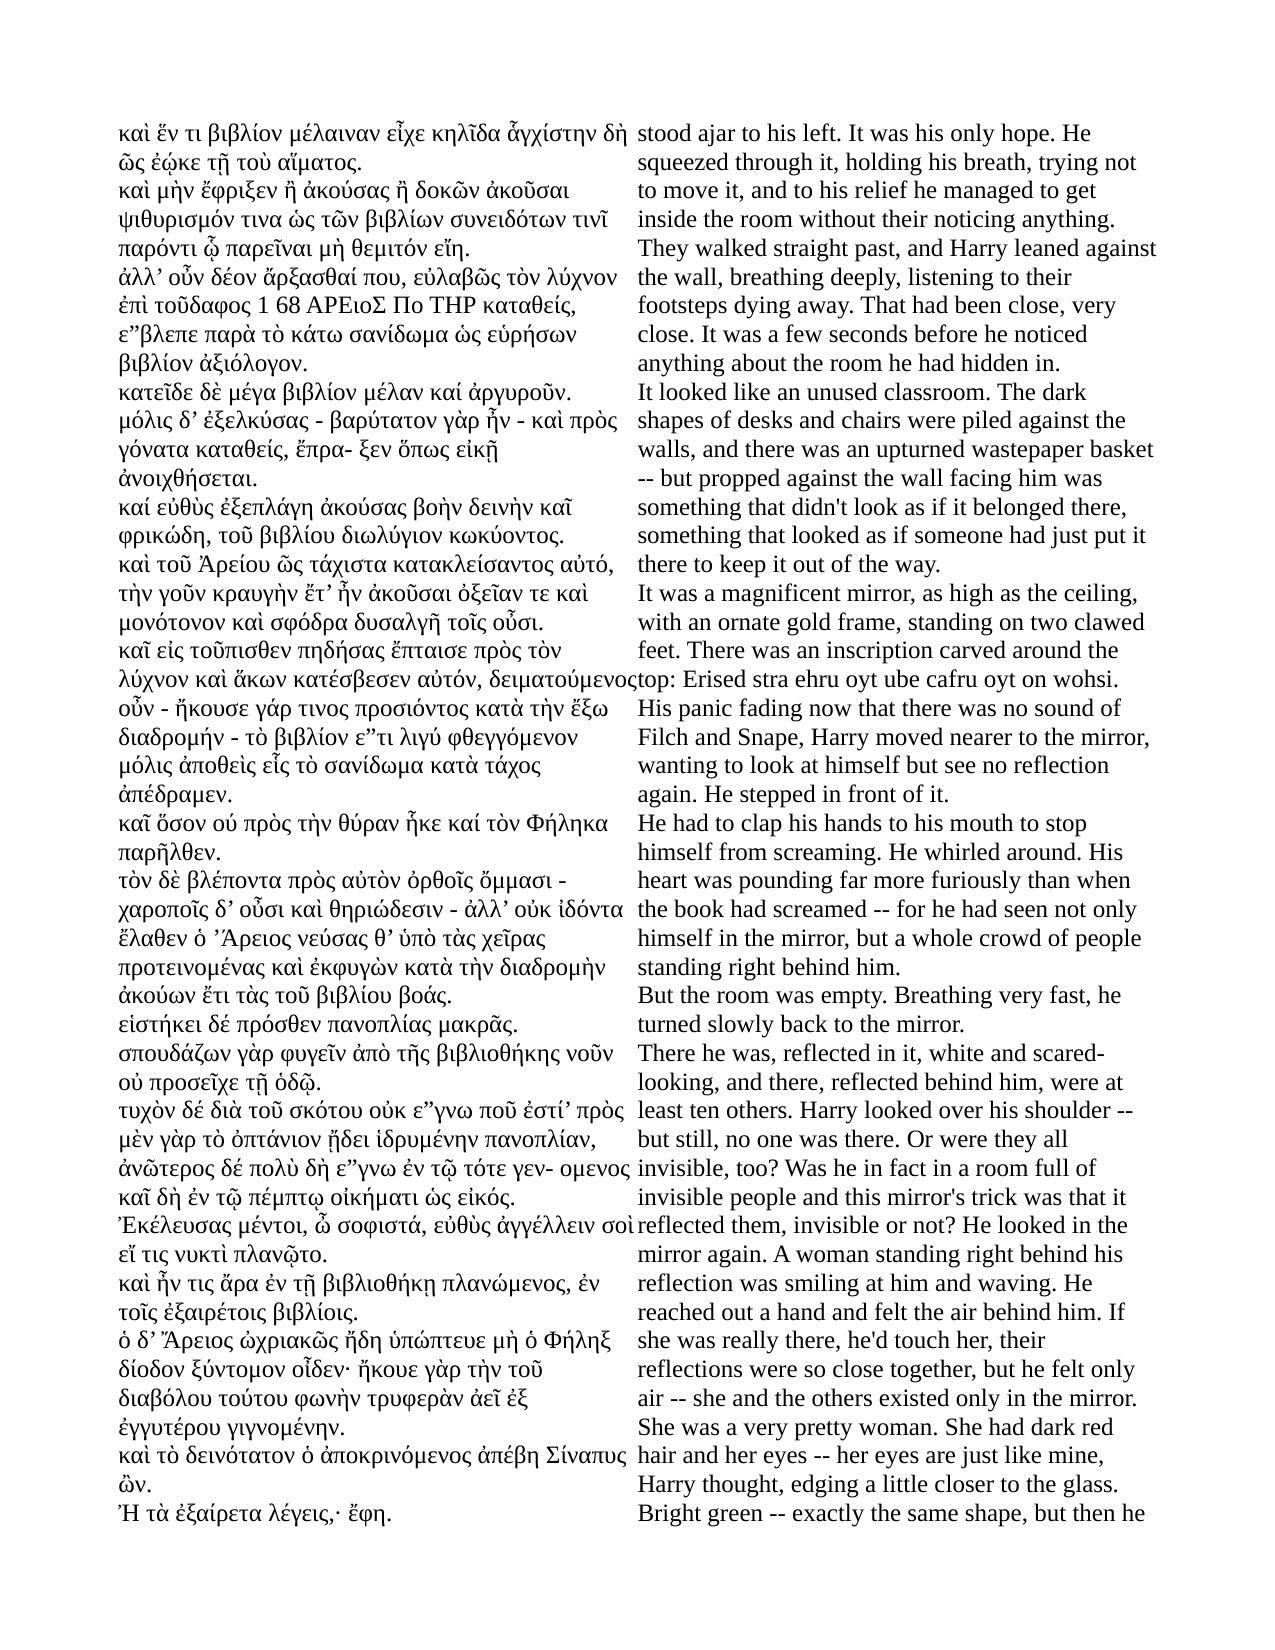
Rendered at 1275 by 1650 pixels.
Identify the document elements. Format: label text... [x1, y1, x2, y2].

table_cell καὶ ἕν τι βιβλίον μέλαιναν εἶχε κηλῖδα ἇγχίστην δὴ ῶς ἐῴκε τῇ τοὺ αἵματος. καὶ μὴν ἔφριξεν ἢ ἀκούσας ἢ δοκῶν ἀκοῦσαι ψιθυρισμόν τινα ὡς τῶν βιβλίων συνειδότων τινῖ παρόντι ᾧ παρεῖναι μὴ θεμιτόν εἴη. ἀλλ’ οὖν δέον ἄρξασθαί που, εὐλαβῶς τὸν λύχνον ἐπὶ τοῦδαφος 1 68 ΑΡΕιοΣ Πο ΤΗΡ καταθείς, ε”βλεπε παρὰ τὸ κάτω σανίδωμα ὡς εὑρήσων βιβλίον ἀξιόλογον. κατεῖδε δὲ μέγα βιβλίον μέλαν καί ἀργυροῦν. μόλις δ’ ἐξελκύσας - βαρύτατον γὰρ ἦν - καὶ πρὸς γόνατα καταθείς, ἔπρα- ξεν ὅπως εἰκῇ ἀνοιχθήσεται. καί εὐθὺς ἐξεπλάγη ἀκούσας βοὴν δεινὴν καῖ φρικώδη, τοῦ βιβλίου διωλύγιον κωκύοντος. καὶ τοῦ Ἀρείου ῶς τάχιστα κατακλείσαντος αὐτό, τὴν γοῦν κραυγὴν ἔτ’ ἦν ἀκοῦσαι ὀξεῖαν τε καὶ μονότονον καὶ σφόδρα δυσαλγῆ τοῖς οὖσι. καῖ εἰς τοῦπισθεν πηδήσας ἔπταισε πρὸς τὸν λύχνον καὶ ἅκων κατέσβεσεν αὐτόν, δειματούμενος οὖν - ἤκουσε γάρ τινος προσιόντος κατὰ τὴν ἔξω διαδρομήν - τὸ βιβλίον ε”τι λιγύ φθεγγόμενον μόλις ἀποθεὶς εἷς τὸ σανίδωμα κατὰ τάχος ἀπέδραμεν. καῖ ὅσον ού πρὸς τὴν θύραν ἧκε καί τὸν Φήληκα παρῆλθεν. τὸν δὲ βλέποντα πρὸς αὐτὸν ὀρθοῖς ὄμμασι - χαροποῖς δ’ οὖσι καὶ θηριώδεσιν - ἀλλ’ οὐκ ἰδόντα ἔλαθεν ὁ ’Άρειος νεύσας θ’ ὑπὸ τὰς χεῖρας προτεινομένας καὶ ἐκφυγὼν κατὰ τὴν διαδρομὴν ἀκούων ἔτι τὰς τοῦ βιβλίου βοάς. εἱστήκει δέ πρόσθεν πανοπλίας μακρᾶς. σπουδάζων γὰρ φυγεῖν ἀπὸ τῆς βιβλιοθήκης νοῦν οὐ προσεῖχε τῇ ὁδῷ. τυχὸν δέ διὰ τοῦ σκότου οὐκ ε”γνω ποῦ ἐστί’ πρὸς μὲν γὰρ τὸ ὀπτάνιον ᾔδει ἱδρυμένην πανοπλίαν, ἀνῶτερος δέ πολὺ δὴ ε”γνω ἐν τῷ τότε γεν- ομενος καῖ δὴ ἐν τῷ πέμπτῳ οἰκήματι ὡς εἰκός. Ἐκέλευσας μέντοι, ὦ σοφιστά, εὐθὺς ἀγγέλλειν σοὶ εἴ τις νυκτὶ πλανῷτο. καὶ ἦν τις ἄρα ἐν τῇ βιβλιοθήκῃ πλανώμενος, ἐν τοῖς ἐξαιρέτοις βιβλίοις. ὁ δ’ Ἄρειος ὠχριακῶς ἤδη ὑπώπτευε μὴ ὁ Φήληξ δίοδον ξύντομον οἶδεν· ἤκουε γὰρ τὴν τοῦ διαβόλου τούτου φωνὴν τρυφερὰν ἀεῖ ἐξ ἐγγυτέρου γιγνομένην. καὶ τὸ δεινότατον ὁ ἀποκρινόμενος ἀπέβη Σίναπυς ὢν. Ἠ τὰ ἐξαίρετα λέγεις,· ἔφη. [118, 118, 637, 1527]
table_cell stood ajar to his left. It was his only hope. He squeezed through it, holding his breath, trying not to move it, and to his relief he managed to get inside the room without their noticing anything. They walked straight past, and Harry leaned against the wall, breathing deeply, listening to their footsteps dying away. That had been close, very close. It was a few seconds before he noticed anything about the room he had hidden in. It looked like an unused classroom. The dark shapes of desks and chairs were piled against the walls, and there was an upturned wastepaper basket -- but propped against the wall facing him was something that didn't look as if it belonged there, something that looked as if someone had just put it there to keep it out of the way. It was a magnificent mirror, as high as the ceiling, with an ornate gold frame, standing on two clawed feet. There was an inscription carved around the top: Erised stra ehru oyt ube cafru oyt on wohsi. His panic fading now that there was no sound of Filch and Snape, Harry moved nearer to the mirror, wanting to look at himself but see no reflection again. He stepped in front of it. He had to clap his hands to his mouth to stop himself from screaming. He whirled around. His heart was pounding far more furiously than when the book had screamed -- for he had seen not only himself in the mirror, but a whole crowd of people standing right behind him. But the room was empty. Breathing very fast, he turned slowly back to the mirror. There he was, reflected in it, white and scared-looking, and there, reflected behind him, were at least ten others. Harry looked over his shoulder -- but still, no one was there. Or were they all invisible, too? Was he in fact in a room full of invisible people and this mirror's trick was that it reflected them, invisible or not? He looked in the mirror again. A woman standing right behind his reflection was smiling at him and waving. He reached out a hand and felt the air behind him. If she was really there, he'd touch her, their reflections were so close together, but he felt only air -- she and the others existed only in the mirror. She was a very pretty woman. She had dark red hair and her eyes -- her eyes are just like mine, Harry thought, edging a little closer to the glass. Bright green -- exactly the same shape, but then he [637, 118, 1157, 1527]
